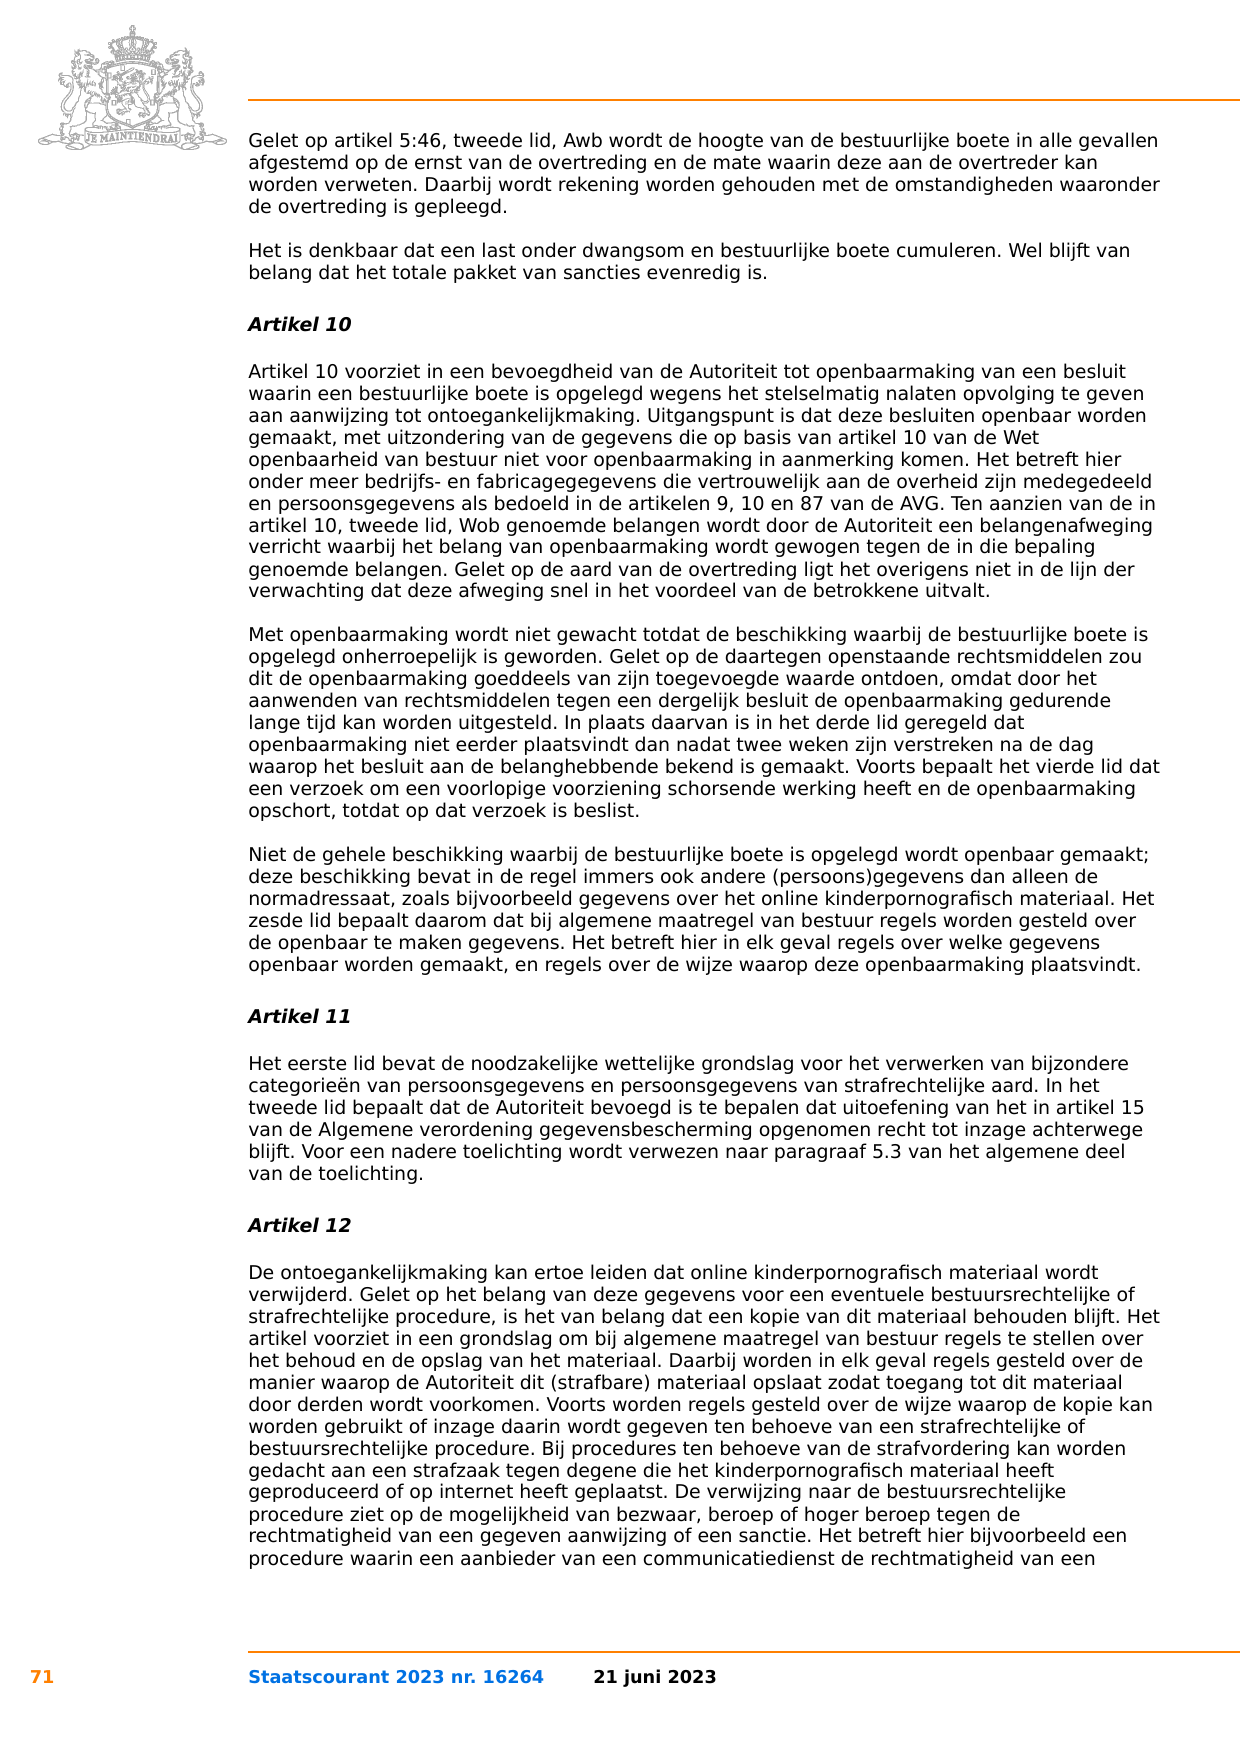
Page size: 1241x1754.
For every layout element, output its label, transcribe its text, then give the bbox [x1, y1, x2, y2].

text Het is denkbaar dat een last onder dwangsom en bestuurlijke boete cumuleren. Wel blijft van belang dat het totale pakket van sancties evenredig is. [248, 240, 1163, 284]
text Het eerste lid bevat de noodzakelijke wettelijke grondslag voor het verwerken van bijzondere categorieën van persoonsgegevens en persoonsgegevens van strafrechtelijke aard. In het tweede lid bepaalt dat de Autoriteit bevoegd is te bepalen dat uitoefening van het in artikel 15 van de Algemene verordening gegevensbescherming opgenomen recht tot inzage achterwege blijft. Voor een nadere toelichting wordt verwezen naar paragraaf 5.3 van het algemene deel van de toelichting. [248, 1053, 1163, 1185]
text De ontoegankelijkmaking kan ertoe leiden dat online kinderpornografisch materiaal wordt verwijderd. Gelet op het belang van deze gegevens voor een eventuele bestuursrechtelijke of strafrechtelijke procedure, is het van belang dat een kopie van dit materiaal behouden blijft. Het artikel voorziet in een grondslag om bij algemene maatregel van bestuur regels te stellen over het behoud en de opslag van het materiaal. Daarbij worden in elk geval regels gesteld over de manier waarop de Autoriteit dit (strafbare) materiaal opslaat zodat toegang tot dit materiaal door derden wordt voorkomen. Voorts worden regels gesteld over de wijze waarop de kopie kan worden gebruikt of inzage daarin wordt gegeven ten behoeve van een strafrechtelijke of bestuursrechtelijke procedure. Bij procedures ten behoeve van de strafvordering kan worden gedacht aan een strafzaak tegen degene die het kinderpornografisch materiaal heeft geproduceerd of op internet heeft geplaatst. De verwijzing naar de bestuursrechtelijke procedure ziet op de mogelijkheid van bezwaar, beroep of hoger beroep tegen de rechtmatigheid van een gegeven aanwijzing of een sanctie. Het betreft hier bijvoorbeeld een procedure waarin een aanbieder van een communicatiedienst de rechtmatigheid van een [248, 1262, 1163, 1569]
picture [38, 25, 227, 150]
text Met openbaarmaking wordt niet gewacht totdat de beschikking waarbij de bestuurlijke boete is opgelegd onherroepelijk is geworden. Gelet op de daartegen openstaande rechtsmiddelen zou dit de openbaarmaking goeddeels van zijn toegevoegde waarde ontdoen, omdat door het aanwenden van rechtsmiddelen tegen een dergelijk besluit de openbaarmaking gedurende lange tijd kan worden uitgesteld. In plaats daarvan is in het derde lid geregeld dat openbaarmaking niet eerder plaatsvindt dan nadat twee weken zijn verstreken na de dag waarop het besluit aan de belanghebbende bekend is gemaakt. Voorts bepaalt het vierde lid dat een verzoek om een voorlopige voorziening schorsende werking heeft en de openbaarmaking opschort, totdat op dat verzoek is beslist. [248, 624, 1163, 822]
text Gelet op artikel 5:46, tweede lid, Awb wordt de hoogte van de bestuurlijke boete in alle gevallen afgestemd op de ernst van de overtreding en de mate waarin deze aan de overtreder kan worden verweten. Daarbij wordt rekening worden gehouden met de omstandigheden waaronder de overtreding is gepleegd. [248, 130, 1163, 218]
subtitle Artikel 12 [248, 1215, 1163, 1237]
subtitle Artikel 11 [248, 1006, 1163, 1028]
text Artikel 10 voorziet in een bevoegdheid van de Autoriteit tot openbaarmaking van een besluit waarin een bestuurlijke boete is opgelegd wegens het stelselmatig nalaten opvolging te geven aan aanwijzing tot ontoegankelijkmaking. Uitgangspunt is dat deze besluiten openbaar worden gemaakt, met uitzondering van de gegevens die op basis van artikel 10 van de Wet openbaarheid van bestuur niet voor openbaarmaking in aanmerking komen. Het betreft hier onder meer bedrijfs- en fabricagegegevens die vertrouwelijk aan de overheid zijn medegedeeld en persoonsgegevens als bedoeld in de artikelen 9, 10 en 87 van de AVG. Ten aanzien van de in artikel 10, tweede lid, Wob genoemde belangen wordt door de Autoriteit een belangenafweging verricht waarbij het belang van openbaarmaking wordt gewogen tegen de in die bepaling genoemde belangen. Gelet op de aard van de overtreding ligt het overigens niet in de lijn der verwachting dat deze afweging snel in het voordeel van de betrokkene uitvalt. [248, 361, 1163, 602]
subtitle Artikel 10 [248, 314, 1163, 336]
text Niet de gehele beschikking waarbij de bestuurlijke boete is opgelegd wordt openbaar gemaakt; deze beschikking bevat in de regel immers ook andere (persoons)gegevens dan alleen de normadressaat, zoals bijvoorbeeld gegevens over het online kinderpornografisch materiaal. Het zesde lid bepaalt daarom dat bij algemene maatregel van bestuur regels worden gesteld over de openbaar te maken gegevens. Het betreft hier in elk geval regels over welke gegevens openbaar worden gemaakt, en regels over de wijze waarop deze openbaarmaking plaatsvindt. [248, 844, 1163, 976]
